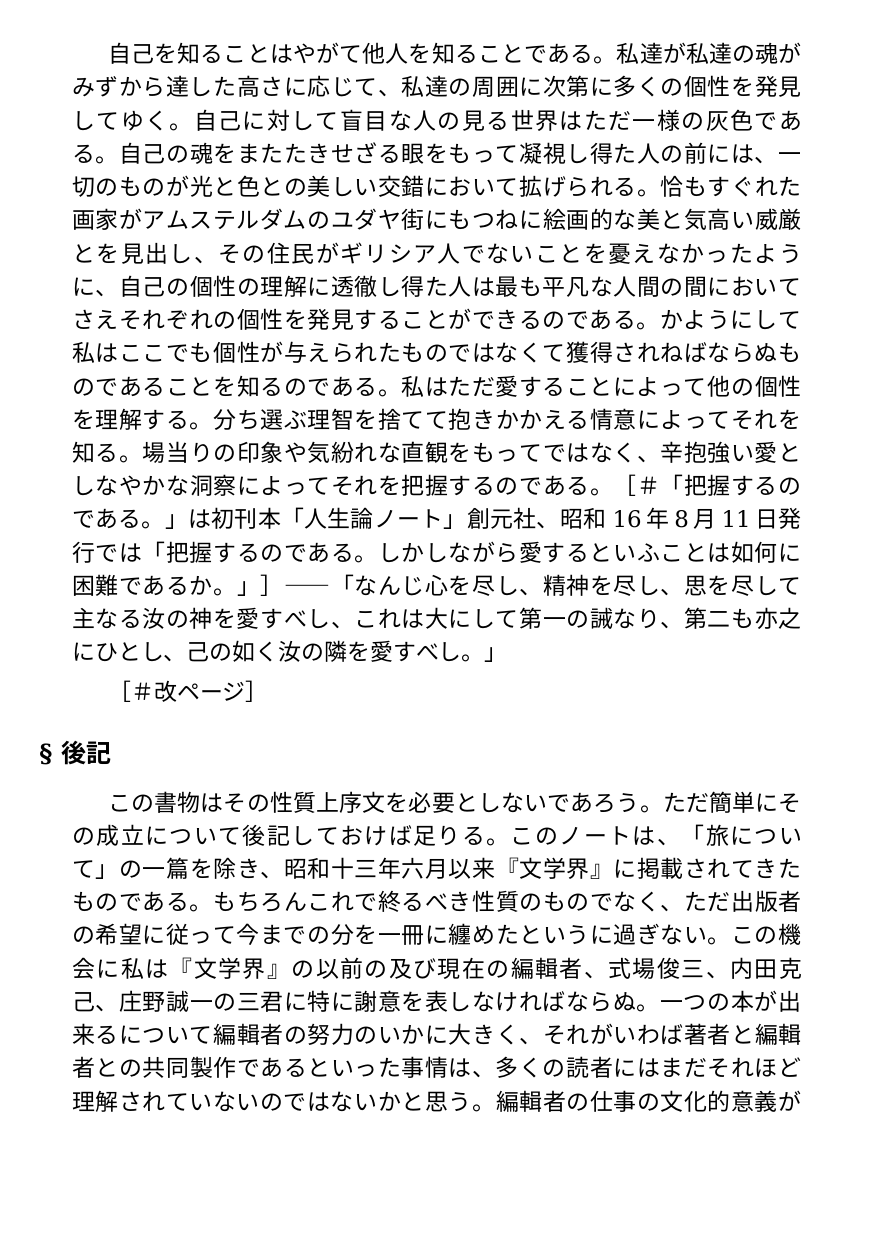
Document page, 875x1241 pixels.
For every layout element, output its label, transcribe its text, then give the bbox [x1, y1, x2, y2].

text この書物はその性質上序文を必要としないであろう。ただ簡単にその成立について後記しておけば足りる。このノートは、「旅について」の一篇を除き、昭和十三年六月以来『文学界』に掲載されてきたものである。もちろんこれで終るべき性質のものでなく、ただ出版者の希望に従って今までの分を一冊に纏めたというに過ぎない。この機会に私は『文学界』の以前の及び現在の編輯者、式場俊三、内田克己、庄野誠一の三君に特に謝意を表しなければならぬ。一つの本が出来るについて編輯者の努力のいかに大きく、それがいわば著者と編輯者との共同製作であるといった事情は、多くの読者にはまだそれほど理解されていないのではないかと思う。編輯者の仕事の文化的意義が [72, 784, 802, 1117]
subtitle § 後記 [36, 730, 838, 772]
text 自己を知ることはやがて他人を知ることである。私達が私達の魂がみずから達した高さに応じて、私達の周囲に次第に多くの個性を発見してゆく。自己に対して盲目な人の見る世界はただ一様の灰色である。自己の魂をまたたきせざる眼をもって凝視し得た人の前には、一切のものが光と色との美しい交錯において拡げられる。恰もすぐれた画家がアムステルダムのユダヤ街にもつねに絵画的な美と気高い威厳とを見出し、その住民がギリシア人でないことを憂えなかったように、自己の個性の理解に透徹し得た人は最も平凡な人間の間においてさえそれぞれの個性を発見することができるのである。かようにして私はここでも個性が与えられたものではなくて獲得されねばならぬものであることを知るのである。私はただ愛することによって他の個性を理解する。分ち選ぶ理智を捨てて抱きかかえる情意によってそれを知る。場当りの印象や気紛れな直観をもってではなく、辛抱強い愛としなやかな洞察によってそれを把握するのである。［＃「把握するのである。」は初刊本「人生論ノート」創元社、昭和16年8月11日発行では「把握するのである。しかしながら愛するといふことは如何に困難であるか。」］――「なんじ心を尽し、精神を尽し、思を尽して主なる汝の神を愛すべし、これは大にして第一の誡なり、第二も亦之にひとし、己の如く汝の隣を愛すべし。」 [72, 36, 802, 667]
text ［＃改ページ］ [72, 673, 802, 707]
